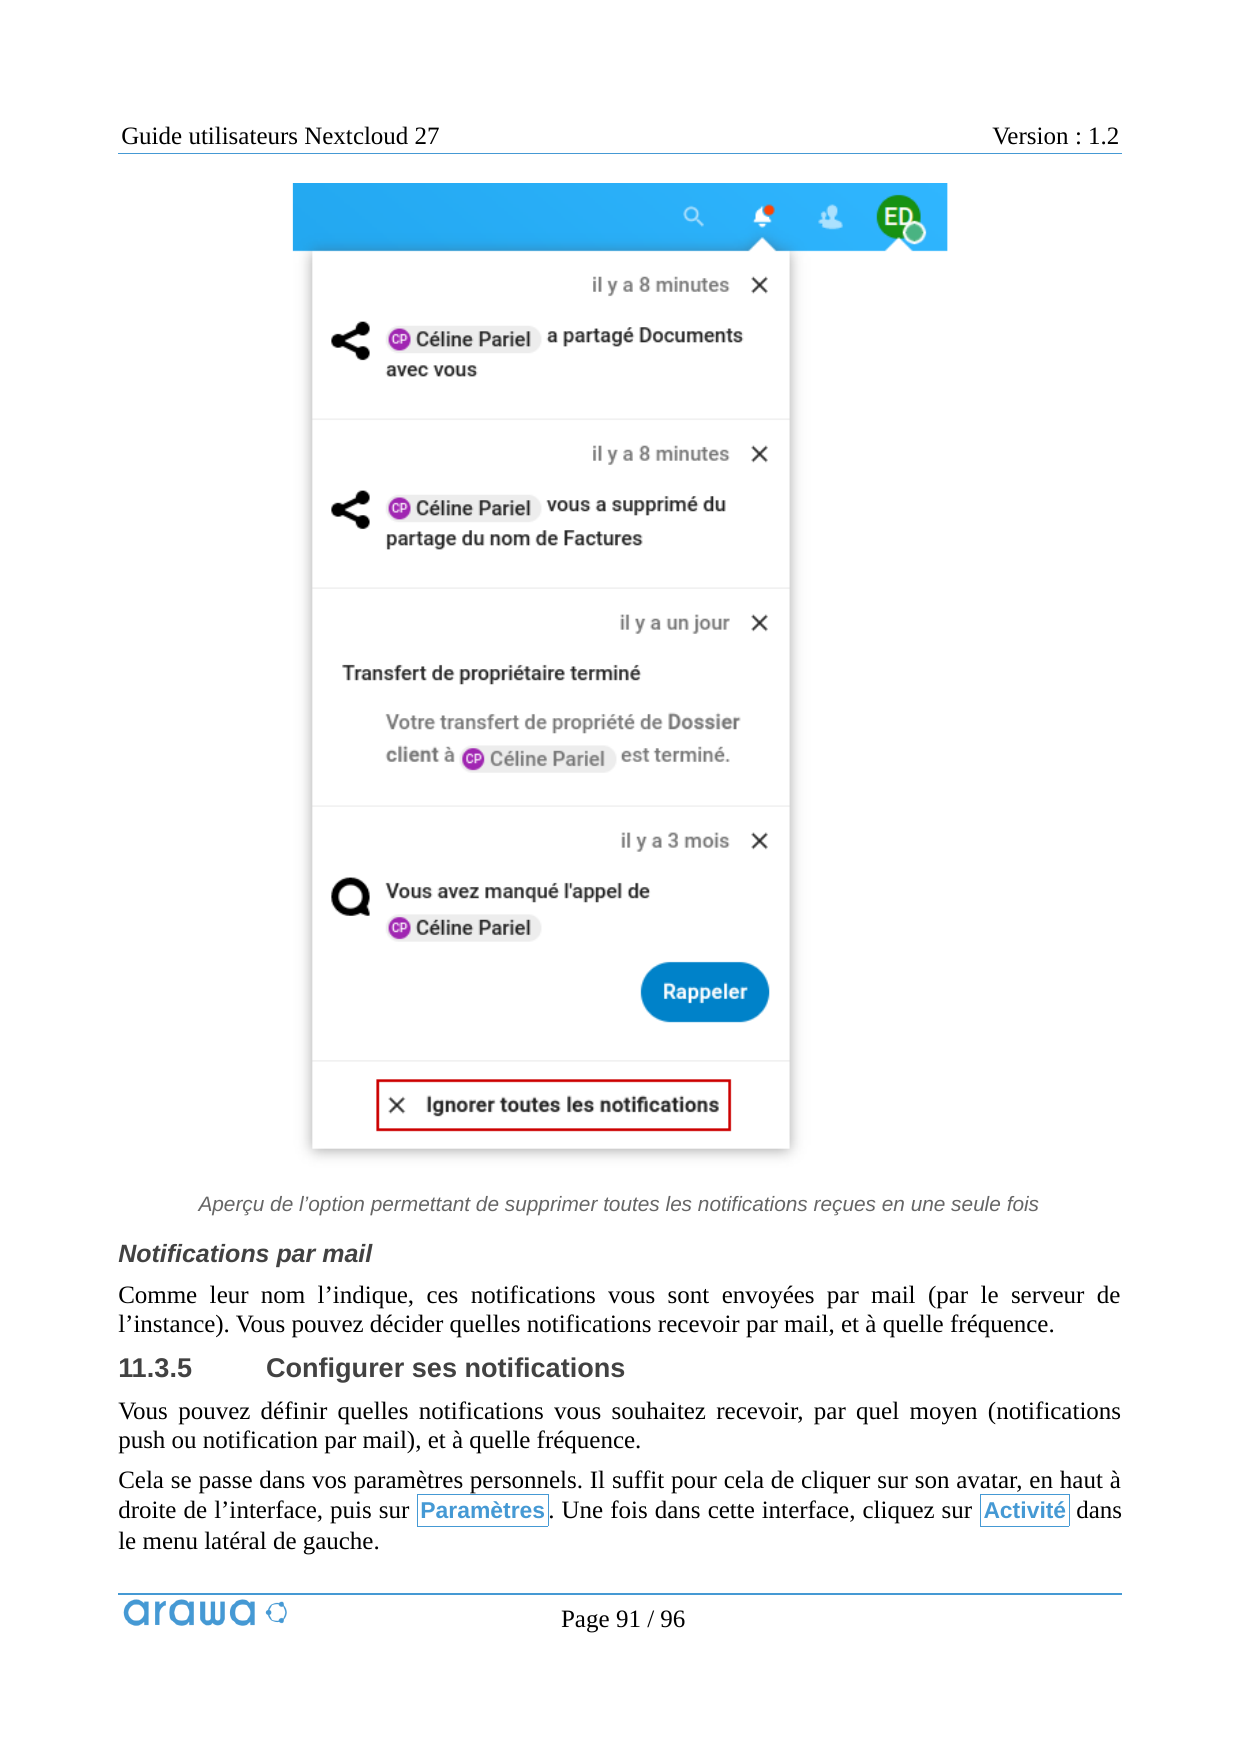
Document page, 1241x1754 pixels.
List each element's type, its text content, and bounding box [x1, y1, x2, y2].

text Aperçu de l’option permettant de supprimer toutes les notifications reçues en une seule fois [118, 1191, 1122, 1215]
text Vous pouvez définir quelles notifications vous souhaitez recevoir, par quel moyen (notifications push ou notification par mail), et à quelle fréquence. [118, 1396, 1122, 1453]
text Cela se passe dans vos paramètres personnels. Il suffit pour cela de cliquer sur son avatar, en haut à droite de l’interface, puis sur Paramètres. Une fois dans cette interface, cliquez sur Activité dans le menu latéral de gauche. [118, 1465, 1122, 1555]
picture [121, 1597, 290, 1628]
subtitle Configurer ses notifications [118, 1352, 1122, 1383]
text Comme leur nom l’indique, ces notifications vous sont envoyées par mail (par le serveur de l’instance). Vous pouvez décider quelles notifications recevoir par mail, et à quelle fréquence. [118, 1280, 1122, 1338]
subtitle Notifications par mail [118, 1239, 1122, 1268]
picture [292, 183, 948, 1168]
